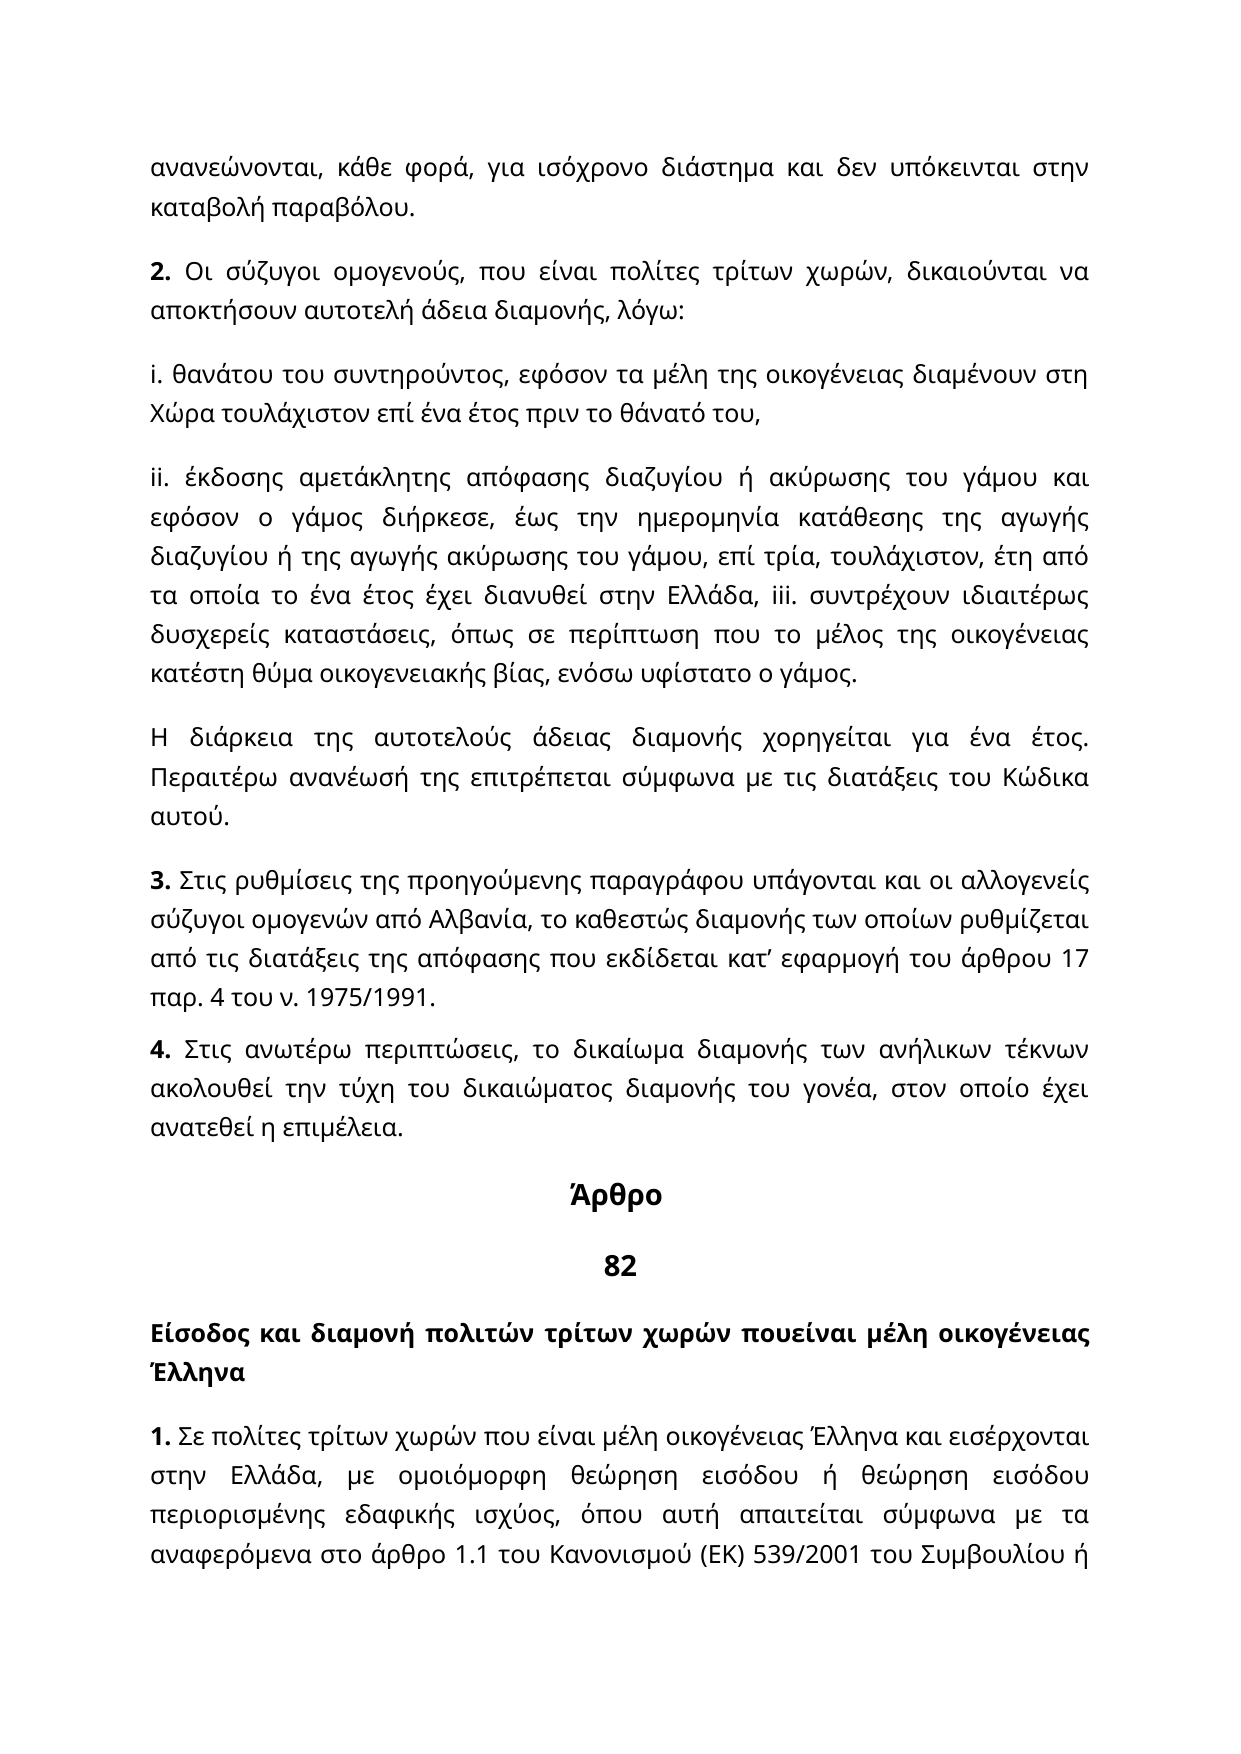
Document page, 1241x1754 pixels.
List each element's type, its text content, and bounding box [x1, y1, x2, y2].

subtitle 82 [150, 1245, 1090, 1284]
text 2. Οι σύζυγοι ομογενούς, που είναι πολίτες τρίτων χωρών, δικαιούνται να αποκτήσουν αυτοτελή άδεια διαμονής, λόγω: [150, 253, 1090, 327]
text 4. Στις ανωτέρω περιπτώσεις, το δικαίωμα διαμονής των ανήλικων τέκνων ακολουθεί την τύχη του δικαιώματος διαμονής του γονέα, στον οποίο έχει ανατεθεί η επιμέλεια. [150, 1032, 1090, 1144]
text 3. Στις ρυθμίσεις της προηγούμενης παραγράφου υπάγονται και οι αλλογενείς σύζυγοι ομογενών από Αλβανία, το καθεστώς διαμονής των οποίων ρυθμίζεται από τις διατάξεις της απόφασης που εκδίδεται κατ’ εφαρμογή του άρθρου 17 παρ. 4 του ν. 1975/1991. [150, 862, 1090, 1014]
text ii. έκδοσης αμετάκλητης απόφασης διαζυγίου ή ακύρωσης του γάμου και εφόσον ο γάμος διήρκεσε, έως την ημερομηνία κατάθεσης της αγωγής διαζυγίου ή της αγωγής ακύρωσης του γάμου, επί τρία, τουλάχιστον, έτη από τα οποία το ένα έτος έχει διανυθεί στην Ελλάδα, iii. συντρέχουν ιδιαιτέρως δυσχερείς καταστάσεις, όπως σε περίπτωση που το μέλος της οικογένειας κατέστη θύμα οικογενειακής βίας, ενόσω υφίστατο ο γάμος. [150, 460, 1090, 690]
text i. θανάτου του συντηρούντος, εφόσον τα μέλη της οικογένειας διαμένουν στη Χώρα τουλάχιστον επί ένα έτος πριν το θάνατό του, [150, 357, 1090, 430]
subtitle Άρθρο [150, 1174, 1090, 1214]
text ανανεώνονται, κάθε φορά, για ισόχρονο διάστημα και δεν υπόκεινται στην καταβολή παραβόλου. [150, 150, 1090, 223]
text Είσοδος και διαμονή πολιτών τρίτων χωρών πουείναι μέλη οικογένειας Έλληνα [150, 1315, 1090, 1389]
text Η διάρκεια της αυτοτελούς άδειας διαμονής χορηγείται για ένα έτος. Περαιτέρω ανανέωσή της επιτρέπεται σύμφωνα με τις διατάξεις του Κώδικα αυτού. [150, 720, 1090, 832]
text 1. Σε πολίτες τρίτων χωρών που είναι μέλη οικογένειας Έλληνα και εισέρχονται στην Ελλάδα, με ομοιόμορφη θεώρηση εισόδου ή θεώρηση εισόδου περιορισμένης εδαφικής ισχύος, όπου αυτή απαιτείται σύμφωνα με τα αναφερόμενα στο άρθρο 1.1 του Κανονισμού (ΕΚ) 539/2001 του Συμβουλίου ή [150, 1419, 1090, 1570]
